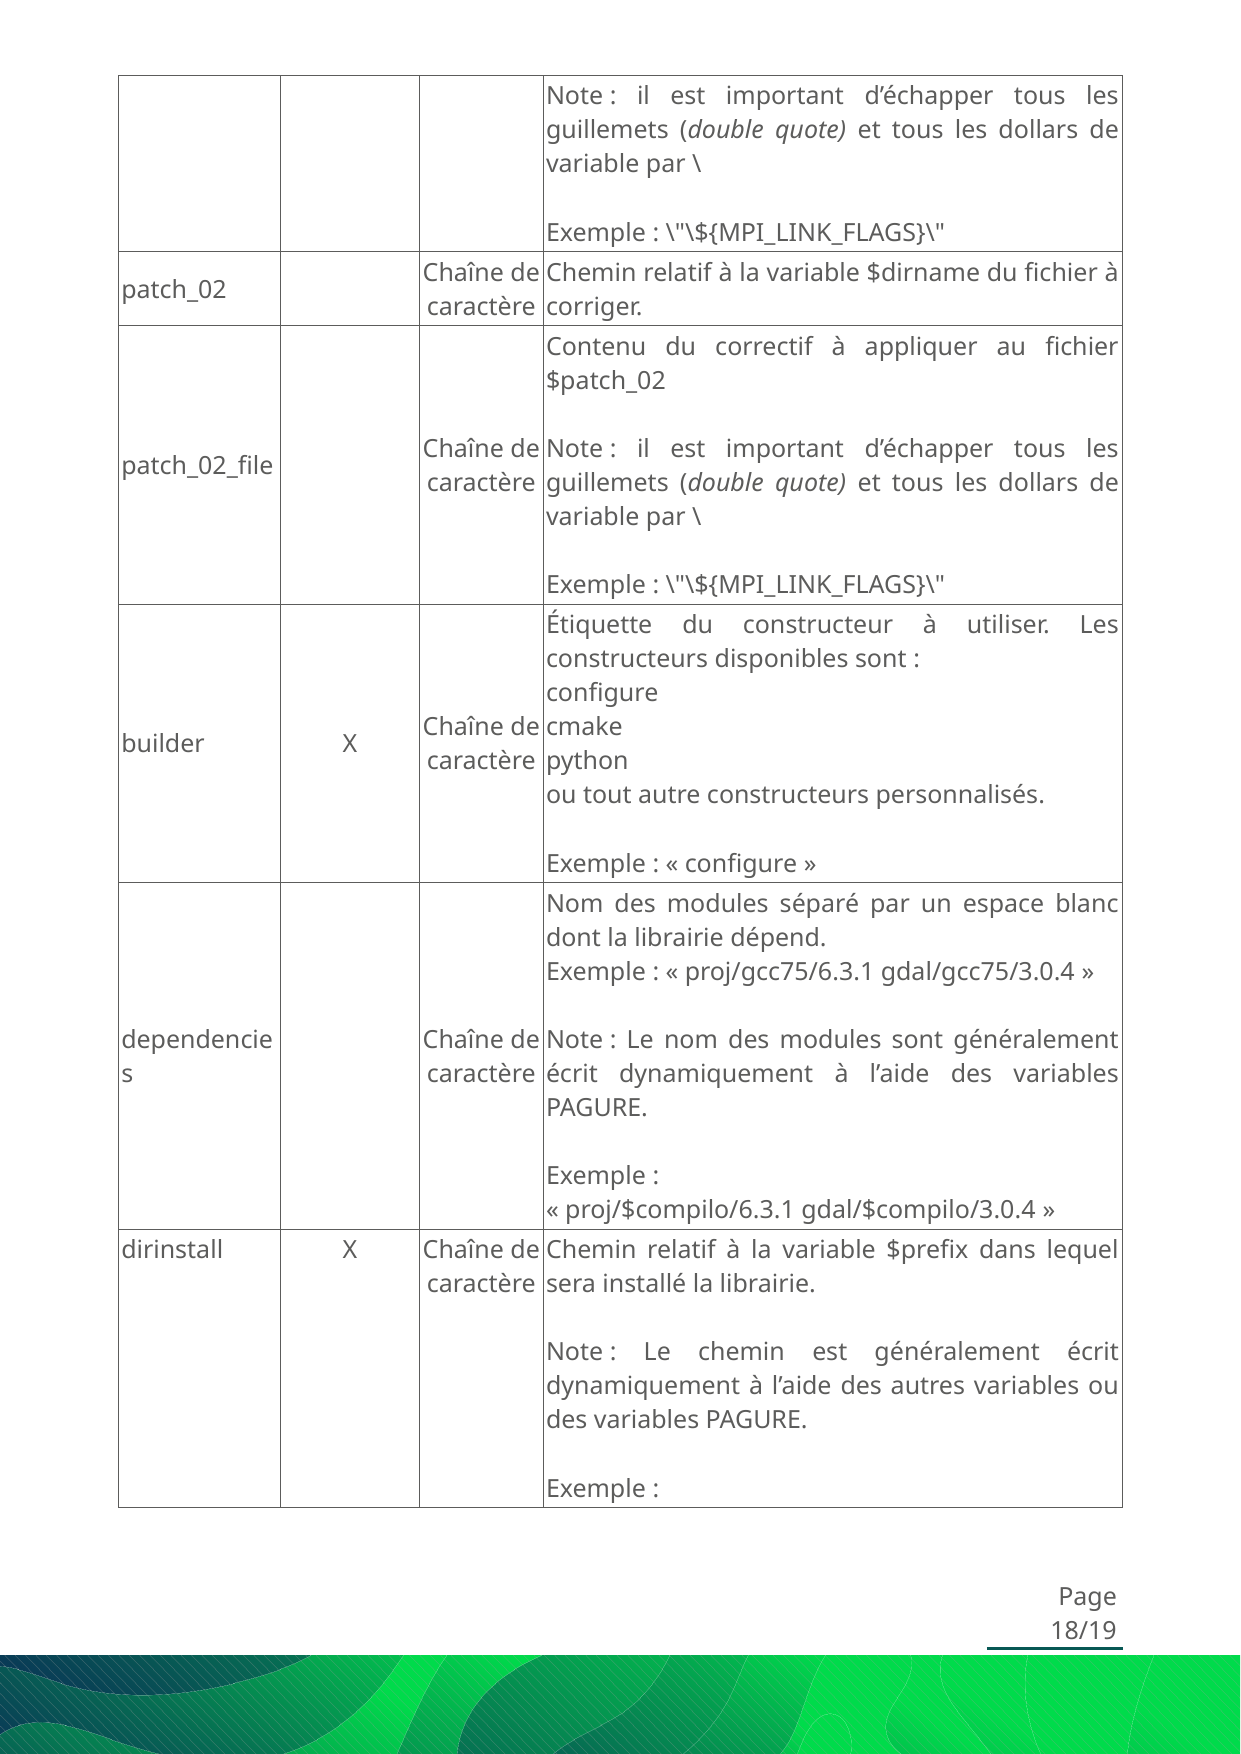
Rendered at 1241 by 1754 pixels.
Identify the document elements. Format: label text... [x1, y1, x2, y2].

table_cell dirinstall [119, 1230, 280, 1507]
table_cell Chemin relatif à la variable $prefix dans lequel sera installé la librairie. Note : Le chemin est généralement écrit dynamiquement à l’aide des autres variables ou des variables PAGURE. Exemple : [544, 1230, 1122, 1507]
table_cell patch_02 [119, 252, 280, 325]
table_cell Nom des modules séparé par un espace blanc dont la librairie dépend. Exemple : « proj/gcc75/6.3.1 gdal/gcc75/3.0.4 » Note : Le nom des modules sont généralement écrit dynamiquement à l’aide des variables PAGURE. Exemple : « proj/$compilo/6.3.1 gdal/$compilo/3.0.4 » [544, 883, 1122, 1229]
table_cell [281, 883, 419, 1229]
table_cell X [281, 1230, 419, 1507]
picture [0, 1655, 1241, 1754]
table_cell Note : il est important d’échapper tous les guillemets (double quote) et tous les dollars de variable par \ Exemple : \"\${MPI_LINK_FLAGS}\" [544, 76, 1122, 251]
table_cell Contenu du correctif à appliquer au fichier $patch_02 Note : il est important d’échapper tous les guillemets (double quote) et tous les dollars de variable par \ Exemple : \"\${MPI_LINK_FLAGS}\" [544, 326, 1122, 604]
table_cell Chaîne de caractère [420, 605, 543, 882]
table_cell [281, 326, 419, 604]
table_cell Chaîne de caractère [420, 326, 543, 604]
table_cell Chaîne de caractère [420, 252, 543, 325]
table_cell Chaîne de caractère [420, 1230, 543, 1507]
table_cell X [281, 605, 419, 882]
table_cell dependencies [119, 883, 280, 1229]
table_cell [119, 76, 280, 251]
table_cell Chaîne de caractère [420, 883, 543, 1229]
table_cell [281, 76, 419, 251]
table_cell [281, 252, 419, 325]
table_cell [420, 76, 543, 251]
table_cell builder [119, 605, 280, 882]
table_cell Étiquette du constructeur à utiliser. Les constructeurs disponibles sont : configure cmake python ou tout autre constructeurs personnalisés. Exemple : « configure » [544, 605, 1122, 882]
table_cell Chemin relatif à la variable $dirname du fichier à corriger. [544, 252, 1122, 325]
table_cell patch_02_file [119, 326, 280, 604]
